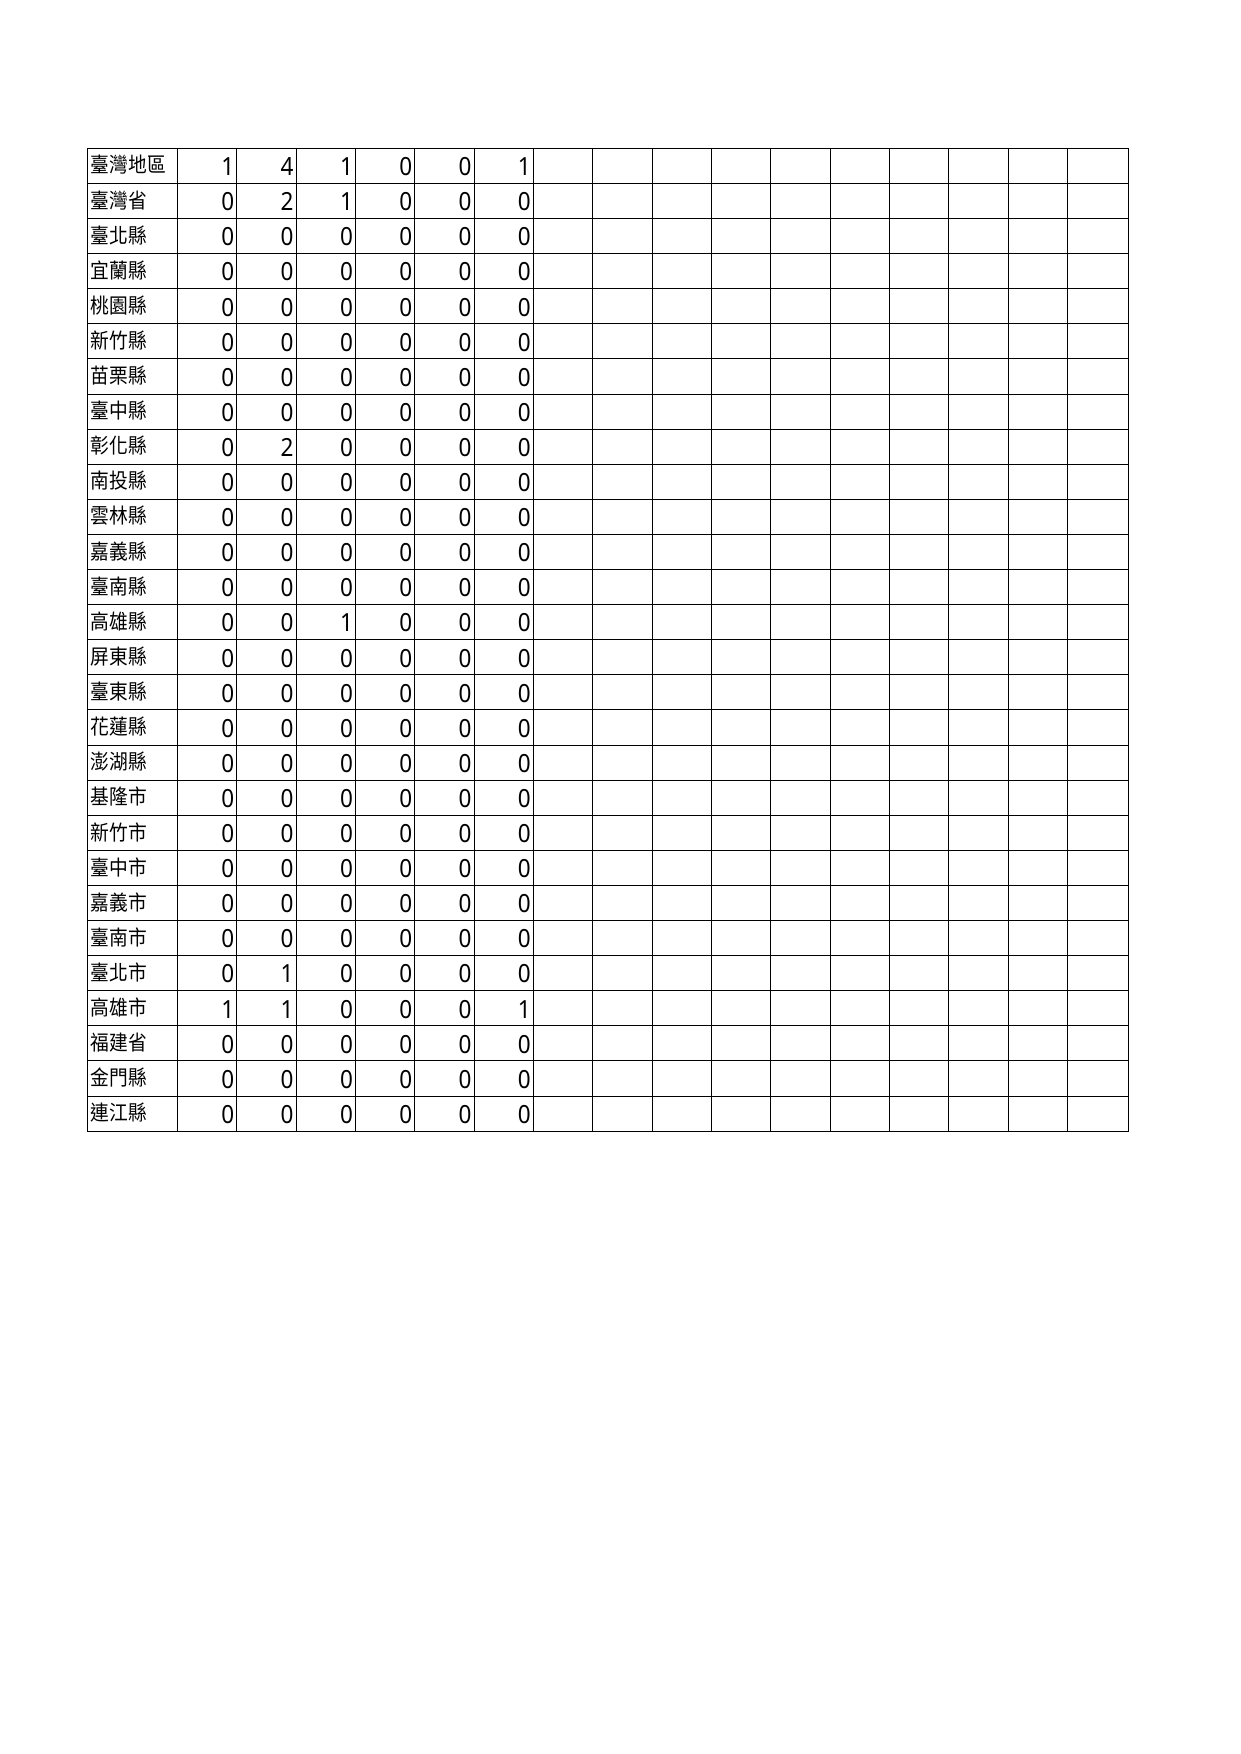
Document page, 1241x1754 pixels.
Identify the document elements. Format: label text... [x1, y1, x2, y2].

table_cell [593, 886, 652, 920]
table_cell [1009, 289, 1067, 323]
table_cell [831, 956, 889, 990]
table_cell [890, 149, 948, 183]
table_cell 0 [415, 886, 474, 920]
table_cell [890, 640, 948, 674]
table_cell [653, 886, 711, 920]
table_cell [831, 465, 889, 499]
table_cell [949, 395, 1008, 428]
table_cell [890, 395, 948, 428]
table_cell [831, 219, 889, 253]
table_cell [890, 500, 948, 534]
table_cell 0 [356, 781, 414, 815]
table_cell 0 [415, 710, 474, 744]
table_cell [1068, 500, 1128, 534]
table_cell 0 [415, 991, 474, 1025]
table_cell [831, 289, 889, 323]
table_cell 0 [475, 254, 533, 288]
table_cell 0 [415, 675, 474, 709]
table_cell [771, 430, 830, 464]
table_cell 0 [178, 851, 236, 885]
table_cell 宜蘭縣 [88, 254, 177, 288]
table_cell [1009, 465, 1067, 499]
table_cell 0 [356, 1026, 414, 1060]
table_cell 新竹縣 [88, 324, 177, 358]
table_cell [593, 149, 652, 183]
table_cell 0 [475, 1026, 533, 1060]
table_cell 0 [297, 500, 355, 534]
table_cell 1 [297, 605, 355, 639]
table_cell 0 [178, 675, 236, 709]
table_cell [534, 570, 592, 604]
table_cell 1 [237, 991, 296, 1025]
table_cell [534, 886, 592, 920]
table_cell [593, 465, 652, 499]
table_cell [1009, 500, 1067, 534]
table_cell [771, 956, 830, 990]
table_cell 2 [237, 430, 296, 464]
table_cell 0 [475, 675, 533, 709]
table_cell 0 [415, 781, 474, 815]
table_cell [890, 851, 948, 885]
table_cell [1009, 991, 1067, 1025]
table_cell [1009, 640, 1067, 674]
table_cell 0 [475, 956, 533, 990]
table_cell 0 [356, 956, 414, 990]
table_cell 新竹市 [88, 816, 177, 850]
table_cell [1068, 395, 1128, 428]
table_cell [1009, 184, 1067, 218]
table_cell [534, 640, 592, 674]
table_cell [653, 710, 711, 744]
table_cell [831, 921, 889, 955]
table_cell [593, 1061, 652, 1096]
table_cell [949, 746, 1008, 779]
table_cell [1068, 746, 1128, 779]
table_cell [890, 324, 948, 358]
table_cell 臺南縣 [88, 570, 177, 604]
table_cell 0 [475, 535, 533, 569]
table_cell [534, 359, 592, 393]
table_cell [949, 605, 1008, 639]
table_cell 0 [297, 746, 355, 779]
table_cell [653, 1061, 711, 1096]
table_cell [890, 886, 948, 920]
table_cell 0 [297, 359, 355, 393]
table_cell 1 [297, 149, 355, 183]
table_cell [712, 219, 770, 253]
table_cell [831, 640, 889, 674]
table_cell 0 [415, 1061, 474, 1096]
table_cell 0 [356, 430, 414, 464]
table_cell [653, 465, 711, 499]
table_cell [1009, 254, 1067, 288]
table_cell 彰化縣 [88, 430, 177, 464]
table_cell [949, 921, 1008, 955]
table_cell [712, 149, 770, 183]
table_cell 0 [237, 816, 296, 850]
table_cell 0 [356, 921, 414, 955]
table_cell [712, 921, 770, 955]
table_cell [534, 149, 592, 183]
table_cell [593, 710, 652, 744]
table_cell [593, 921, 652, 955]
table_cell 1 [297, 184, 355, 218]
table_cell 2 [237, 184, 296, 218]
table_cell [534, 781, 592, 815]
table_cell [653, 851, 711, 885]
table_cell 0 [356, 219, 414, 253]
table_cell [593, 956, 652, 990]
table_cell 0 [178, 781, 236, 815]
table_cell [653, 956, 711, 990]
table_cell [712, 1061, 770, 1096]
table_cell [771, 289, 830, 323]
table_cell [593, 395, 652, 428]
table_cell [712, 430, 770, 464]
table_cell [712, 675, 770, 709]
table_cell 0 [415, 430, 474, 464]
table_cell 0 [178, 1097, 236, 1131]
table_cell 0 [297, 1026, 355, 1060]
table_cell 臺北縣 [88, 219, 177, 253]
table_cell [831, 746, 889, 779]
table_cell [831, 324, 889, 358]
table_cell 金門縣 [88, 1061, 177, 1096]
table_cell [1068, 605, 1128, 639]
table_cell [949, 956, 1008, 990]
table_cell 苗栗縣 [88, 359, 177, 393]
table_cell 0 [356, 851, 414, 885]
table_cell [712, 500, 770, 534]
table_cell [890, 430, 948, 464]
table_cell [1068, 640, 1128, 674]
table_cell [1068, 465, 1128, 499]
table_cell [1068, 219, 1128, 253]
table_cell [653, 430, 711, 464]
table_cell [1009, 395, 1067, 428]
table_cell [771, 359, 830, 393]
table_cell [831, 710, 889, 744]
table_cell [653, 359, 711, 393]
table_cell 0 [415, 149, 474, 183]
table_cell 0 [297, 395, 355, 428]
table_cell [534, 1026, 592, 1060]
table_cell 0 [178, 219, 236, 253]
table_cell 0 [237, 1026, 296, 1060]
table_cell [771, 851, 830, 885]
table_cell [653, 184, 711, 218]
table_cell [653, 149, 711, 183]
table_cell 0 [237, 640, 296, 674]
table_cell 0 [178, 746, 236, 779]
table_cell 0 [475, 395, 533, 428]
table_cell 0 [415, 359, 474, 393]
table_cell [771, 781, 830, 815]
table_cell [949, 1097, 1008, 1131]
table_cell 0 [237, 605, 296, 639]
table_cell 0 [297, 324, 355, 358]
table_cell 0 [178, 640, 236, 674]
table_cell [1009, 1061, 1067, 1096]
table_cell [534, 500, 592, 534]
table_cell 屏東縣 [88, 640, 177, 674]
table_cell 0 [415, 816, 474, 850]
table_cell [712, 289, 770, 323]
table_cell 0 [356, 710, 414, 744]
table_cell 0 [356, 1097, 414, 1131]
table_cell [653, 781, 711, 815]
table_cell [831, 254, 889, 288]
table_cell [949, 289, 1008, 323]
table_cell [534, 746, 592, 779]
table_cell [712, 184, 770, 218]
table_cell [890, 781, 948, 815]
table_cell [831, 1026, 889, 1060]
table_cell [1068, 149, 1128, 183]
table_cell [534, 1061, 592, 1096]
table_cell [771, 675, 830, 709]
table_cell [534, 535, 592, 569]
table_cell 0 [237, 254, 296, 288]
table_cell [1009, 886, 1067, 920]
table_cell 0 [297, 535, 355, 569]
table_cell 0 [178, 1061, 236, 1096]
table_cell 0 [178, 430, 236, 464]
table_cell [949, 324, 1008, 358]
table_cell [890, 184, 948, 218]
table_cell [593, 324, 652, 358]
table_cell [653, 324, 711, 358]
table_cell [771, 746, 830, 779]
table_cell 0 [178, 956, 236, 990]
table_cell 0 [356, 359, 414, 393]
table_cell 0 [297, 289, 355, 323]
table_cell [593, 1097, 652, 1131]
table_cell 0 [475, 781, 533, 815]
table_cell 0 [297, 886, 355, 920]
table_cell 0 [356, 605, 414, 639]
table_cell 0 [475, 921, 533, 955]
table_cell [1068, 184, 1128, 218]
table_cell [653, 570, 711, 604]
table_cell 0 [297, 465, 355, 499]
table_cell 南投縣 [88, 465, 177, 499]
table_cell [890, 254, 948, 288]
table_cell [771, 395, 830, 428]
table_cell 0 [297, 1061, 355, 1096]
table_cell [949, 359, 1008, 393]
table_cell 0 [297, 781, 355, 815]
table_cell 0 [415, 746, 474, 779]
table_cell [771, 254, 830, 288]
table_cell [653, 219, 711, 253]
table_cell [831, 1061, 889, 1096]
table_cell 0 [415, 254, 474, 288]
table_cell 0 [356, 640, 414, 674]
table_cell 0 [178, 324, 236, 358]
table_cell 0 [297, 219, 355, 253]
table_cell [771, 605, 830, 639]
table_cell [593, 675, 652, 709]
table_cell 0 [356, 886, 414, 920]
table_cell [949, 465, 1008, 499]
table_cell [1009, 149, 1067, 183]
table_cell [593, 640, 652, 674]
table_cell [949, 254, 1008, 288]
table_cell [890, 605, 948, 639]
table_cell [890, 1097, 948, 1131]
table_cell [1068, 359, 1128, 393]
table_cell 0 [415, 570, 474, 604]
table_cell [890, 1061, 948, 1096]
table_cell [593, 851, 652, 885]
table_cell 0 [178, 816, 236, 850]
table_cell 0 [237, 921, 296, 955]
table_cell [1068, 886, 1128, 920]
table_cell [593, 254, 652, 288]
table_cell 0 [237, 710, 296, 744]
table_cell 0 [415, 851, 474, 885]
table_cell [653, 746, 711, 779]
table_cell [831, 816, 889, 850]
table_cell [890, 991, 948, 1025]
table_cell 0 [356, 746, 414, 779]
table_cell [712, 640, 770, 674]
table_cell [1009, 359, 1067, 393]
table_cell [593, 570, 652, 604]
table_cell [1068, 1097, 1128, 1131]
table_cell 0 [475, 430, 533, 464]
table_cell [593, 816, 652, 850]
table_cell [653, 1097, 711, 1131]
table_cell 0 [237, 359, 296, 393]
table_cell [593, 500, 652, 534]
table_cell 0 [415, 500, 474, 534]
table_cell [1068, 781, 1128, 815]
table_cell 0 [237, 535, 296, 569]
table_cell 0 [475, 851, 533, 885]
table_cell 0 [415, 921, 474, 955]
table_cell 0 [415, 465, 474, 499]
table_cell 0 [475, 465, 533, 499]
table_cell [949, 430, 1008, 464]
table_cell [653, 289, 711, 323]
table_cell [949, 184, 1008, 218]
table_cell [1009, 956, 1067, 990]
table_cell 0 [475, 710, 533, 744]
table_cell [534, 851, 592, 885]
table_cell [771, 1026, 830, 1060]
table_cell 0 [415, 605, 474, 639]
table_cell 0 [475, 746, 533, 779]
table_cell [890, 535, 948, 569]
table_cell [712, 254, 770, 288]
table_cell 1 [178, 149, 236, 183]
table_cell 0 [415, 324, 474, 358]
table_cell [534, 219, 592, 253]
table_cell 臺東縣 [88, 675, 177, 709]
table_cell [534, 395, 592, 428]
table_cell [653, 535, 711, 569]
table_cell [534, 289, 592, 323]
table_cell [771, 535, 830, 569]
table_cell [1068, 1026, 1128, 1060]
table_cell 0 [297, 254, 355, 288]
table_cell [653, 1026, 711, 1060]
table_cell 0 [356, 991, 414, 1025]
table_cell 高雄市 [88, 991, 177, 1025]
table_cell 0 [475, 500, 533, 534]
table_cell [1068, 675, 1128, 709]
table_cell [890, 289, 948, 323]
table_cell [831, 781, 889, 815]
table_cell [1009, 781, 1067, 815]
table_cell [1068, 324, 1128, 358]
table_cell [771, 886, 830, 920]
table_cell 0 [356, 675, 414, 709]
table_cell [593, 535, 652, 569]
table_cell [771, 640, 830, 674]
table_cell [534, 816, 592, 850]
table_cell [534, 675, 592, 709]
table_cell [949, 535, 1008, 569]
table_cell [890, 1026, 948, 1060]
table_cell [771, 921, 830, 955]
table_cell [712, 395, 770, 428]
table_cell [771, 816, 830, 850]
table_cell [1068, 851, 1128, 885]
table_cell [1009, 1097, 1067, 1131]
table_cell [534, 605, 592, 639]
table_cell 0 [178, 500, 236, 534]
table_cell [1009, 324, 1067, 358]
table_cell 0 [237, 570, 296, 604]
table_cell [949, 1061, 1008, 1096]
table_cell [890, 675, 948, 709]
table_cell [1009, 710, 1067, 744]
table_cell [890, 746, 948, 779]
table_cell 0 [356, 395, 414, 428]
table_cell 0 [475, 219, 533, 253]
table_cell 0 [475, 886, 533, 920]
table_cell 0 [297, 956, 355, 990]
table_cell [1068, 1061, 1128, 1096]
table_cell 臺中縣 [88, 395, 177, 428]
table_cell 0 [475, 1097, 533, 1131]
table_cell 0 [297, 640, 355, 674]
table_cell 0 [356, 184, 414, 218]
table_cell [1009, 746, 1067, 779]
table_cell [1009, 605, 1067, 639]
table_cell [712, 851, 770, 885]
table_cell [831, 1097, 889, 1131]
table_cell [771, 219, 830, 253]
table_cell 0 [415, 219, 474, 253]
table_cell 福建省 [88, 1026, 177, 1060]
table_cell 0 [297, 921, 355, 955]
table_cell [1009, 921, 1067, 955]
table_cell [831, 535, 889, 569]
table_cell [1009, 1026, 1067, 1060]
table_cell 0 [475, 570, 533, 604]
table_cell [593, 1026, 652, 1060]
table_cell [534, 710, 592, 744]
table_cell [653, 500, 711, 534]
table_cell [653, 921, 711, 955]
table_cell 0 [237, 395, 296, 428]
table_cell [593, 605, 652, 639]
table_cell 嘉義縣 [88, 535, 177, 569]
table_cell [831, 886, 889, 920]
table_cell 0 [415, 535, 474, 569]
table_cell [534, 1097, 592, 1131]
table_cell 0 [237, 289, 296, 323]
table_cell 0 [475, 816, 533, 850]
table_cell [1068, 710, 1128, 744]
table_cell [771, 991, 830, 1025]
table_cell 0 [356, 535, 414, 569]
table_cell 0 [415, 956, 474, 990]
table_cell [949, 851, 1008, 885]
table_cell [771, 500, 830, 534]
table_cell [534, 465, 592, 499]
table_cell [712, 1026, 770, 1060]
table_cell [593, 746, 652, 779]
table_cell [831, 675, 889, 709]
table_cell 臺灣地區 [88, 149, 177, 183]
table_cell 0 [237, 746, 296, 779]
table_cell [712, 465, 770, 499]
table_cell [593, 359, 652, 393]
table_cell [949, 640, 1008, 674]
table_cell [1009, 851, 1067, 885]
table_cell 0 [356, 254, 414, 288]
table_cell [534, 430, 592, 464]
table_cell [712, 886, 770, 920]
table_cell 1 [237, 956, 296, 990]
table_cell 桃園縣 [88, 289, 177, 323]
table_cell 嘉義市 [88, 886, 177, 920]
table_cell [831, 184, 889, 218]
table_cell 0 [415, 640, 474, 674]
table_cell [949, 570, 1008, 604]
table_cell 0 [415, 1097, 474, 1131]
table_cell [712, 816, 770, 850]
table_cell 0 [237, 500, 296, 534]
table_cell [771, 324, 830, 358]
table_cell [890, 710, 948, 744]
table_cell 0 [178, 570, 236, 604]
table_cell [831, 430, 889, 464]
table_cell [1068, 535, 1128, 569]
table_cell 0 [178, 1026, 236, 1060]
table_cell [712, 1097, 770, 1131]
table_cell 0 [297, 675, 355, 709]
table_cell 0 [178, 605, 236, 639]
table_cell [1009, 816, 1067, 850]
table_cell [534, 956, 592, 990]
table_cell 0 [178, 395, 236, 428]
table_cell [1009, 570, 1067, 604]
table_cell [949, 710, 1008, 744]
table_cell 0 [178, 359, 236, 393]
table_cell 0 [297, 991, 355, 1025]
table_cell 0 [237, 219, 296, 253]
table_cell 0 [475, 640, 533, 674]
table_cell [712, 570, 770, 604]
table_cell 0 [475, 324, 533, 358]
table_cell [1068, 921, 1128, 955]
table_cell [831, 851, 889, 885]
table_cell [1068, 430, 1128, 464]
table_cell [593, 430, 652, 464]
table_cell 臺中市 [88, 851, 177, 885]
table_cell [1009, 675, 1067, 709]
table_cell [949, 219, 1008, 253]
table_cell [831, 991, 889, 1025]
table_cell [949, 781, 1008, 815]
table_cell [534, 921, 592, 955]
table_cell [890, 570, 948, 604]
table_cell 0 [178, 465, 236, 499]
table_cell [890, 465, 948, 499]
table_cell [771, 1097, 830, 1131]
table_cell 0 [297, 570, 355, 604]
table_cell [949, 1026, 1008, 1060]
table_cell 0 [178, 535, 236, 569]
table_cell [949, 886, 1008, 920]
table_cell 臺灣省 [88, 184, 177, 218]
table_cell 連江縣 [88, 1097, 177, 1131]
table_cell 高雄縣 [88, 605, 177, 639]
table_cell 0 [356, 570, 414, 604]
table_cell [1009, 219, 1067, 253]
table_cell 0 [297, 430, 355, 464]
table_cell [712, 781, 770, 815]
table_cell 0 [475, 359, 533, 393]
table_cell [712, 359, 770, 393]
table_cell 0 [178, 289, 236, 323]
table_cell [949, 149, 1008, 183]
table_cell 0 [237, 781, 296, 815]
table_cell 0 [237, 465, 296, 499]
table_cell 0 [178, 254, 236, 288]
table_cell [890, 956, 948, 990]
table_cell 0 [356, 324, 414, 358]
table_cell 0 [415, 289, 474, 323]
table_cell [593, 781, 652, 815]
table_cell 0 [356, 289, 414, 323]
table_cell [1009, 430, 1067, 464]
table_cell [534, 254, 592, 288]
table_cell 0 [415, 395, 474, 428]
table_cell [593, 991, 652, 1025]
table_cell [534, 184, 592, 218]
table_cell 雲林縣 [88, 500, 177, 534]
table_cell 臺北市 [88, 956, 177, 990]
table_cell 0 [356, 465, 414, 499]
table_cell [949, 675, 1008, 709]
table_cell 澎湖縣 [88, 746, 177, 779]
table_cell [593, 184, 652, 218]
table_cell 0 [297, 816, 355, 850]
table_cell 0 [356, 816, 414, 850]
table_cell [831, 500, 889, 534]
table_cell 0 [415, 1026, 474, 1060]
table_cell [1009, 535, 1067, 569]
table_cell [890, 816, 948, 850]
table_cell 0 [237, 675, 296, 709]
table_cell [949, 991, 1008, 1025]
table_cell [831, 395, 889, 428]
table_cell [1068, 991, 1128, 1025]
table_cell 1 [475, 149, 533, 183]
table_cell [831, 570, 889, 604]
table_cell 0 [237, 324, 296, 358]
table_cell [593, 219, 652, 253]
table_cell [890, 359, 948, 393]
table_cell 0 [475, 184, 533, 218]
table_cell [831, 359, 889, 393]
table_cell [712, 605, 770, 639]
table_cell [653, 640, 711, 674]
table_cell 0 [356, 149, 414, 183]
table_cell [534, 991, 592, 1025]
table_cell 1 [178, 991, 236, 1025]
table_cell 花蓮縣 [88, 710, 177, 744]
table_cell [771, 149, 830, 183]
table_cell 0 [178, 921, 236, 955]
table_cell [1068, 956, 1128, 990]
table_cell 0 [356, 1061, 414, 1096]
table_cell 臺南市 [88, 921, 177, 955]
table_cell 0 [475, 605, 533, 639]
table_cell [712, 991, 770, 1025]
table_cell [653, 816, 711, 850]
table_cell 基隆市 [88, 781, 177, 815]
table_cell 0 [237, 851, 296, 885]
table_cell 4 [237, 149, 296, 183]
table_cell 0 [178, 184, 236, 218]
table_cell [1068, 570, 1128, 604]
table_cell 0 [178, 710, 236, 744]
table_cell [949, 816, 1008, 850]
table_cell 1 [475, 991, 533, 1025]
table_cell [593, 289, 652, 323]
table_cell 0 [475, 1061, 533, 1096]
table_cell [771, 1061, 830, 1096]
table_cell [653, 991, 711, 1025]
table_cell [1068, 254, 1128, 288]
table_cell [771, 710, 830, 744]
table_cell 0 [237, 1061, 296, 1096]
table_cell [1068, 816, 1128, 850]
table_cell [831, 149, 889, 183]
table_cell [653, 395, 711, 428]
table_cell [534, 324, 592, 358]
table_cell [712, 956, 770, 990]
table_cell [712, 746, 770, 779]
table_cell 0 [237, 886, 296, 920]
table_cell 0 [297, 710, 355, 744]
table_cell [712, 535, 770, 569]
table_cell 0 [297, 851, 355, 885]
table_cell [890, 921, 948, 955]
table_cell [653, 675, 711, 709]
table_cell [653, 254, 711, 288]
table_cell 0 [356, 500, 414, 534]
table_cell [653, 605, 711, 639]
table_cell 0 [297, 1097, 355, 1131]
table_cell 0 [415, 184, 474, 218]
table_cell [712, 324, 770, 358]
table_cell [1068, 289, 1128, 323]
table_cell 0 [178, 886, 236, 920]
table_cell 0 [237, 1097, 296, 1131]
table_cell [771, 570, 830, 604]
table_cell [712, 710, 770, 744]
table_cell [890, 219, 948, 253]
table_cell [771, 184, 830, 218]
table_cell 0 [475, 289, 533, 323]
table_cell [831, 605, 889, 639]
table_cell [771, 465, 830, 499]
table_cell [949, 500, 1008, 534]
